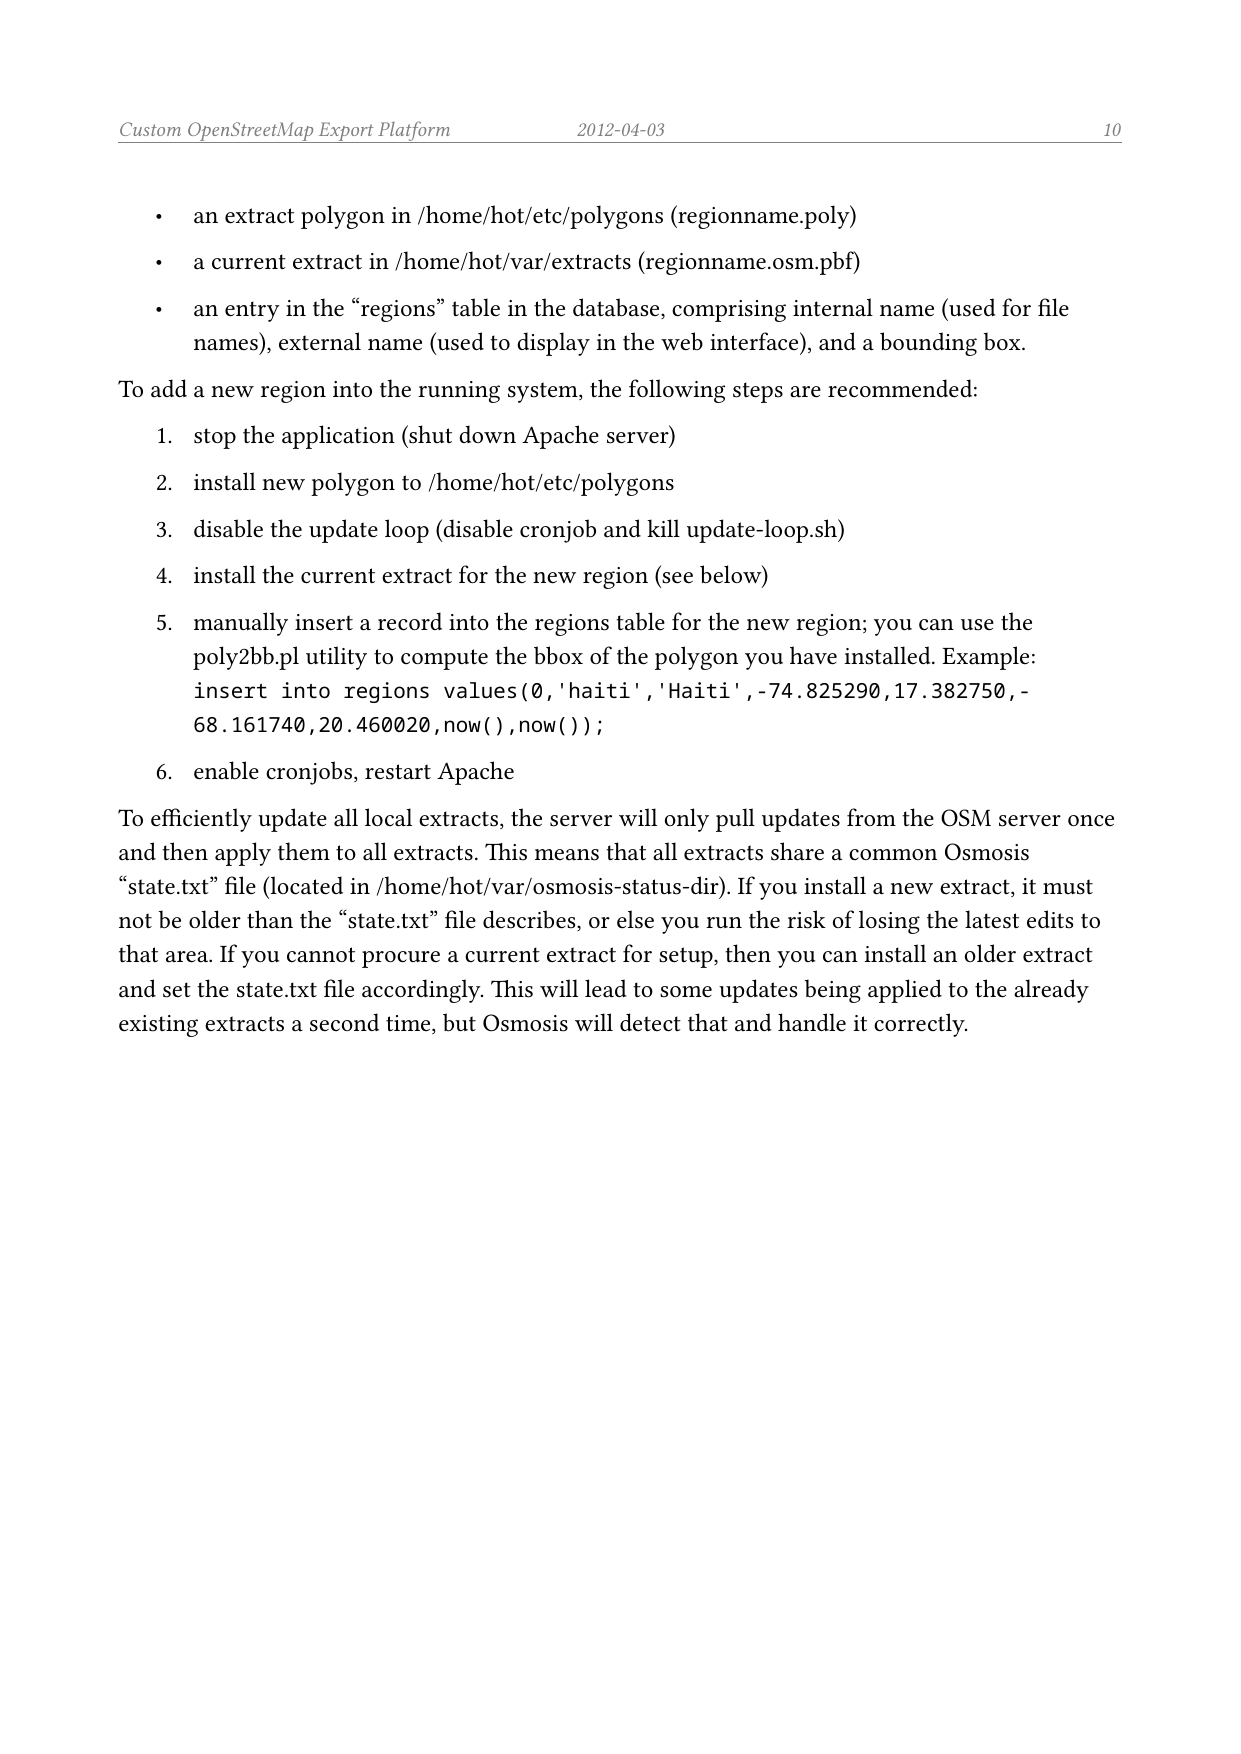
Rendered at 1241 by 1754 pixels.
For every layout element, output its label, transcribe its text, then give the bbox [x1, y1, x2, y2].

list manually insert a record into the regions table for the new region; you can use the poly2bb.pl utility to compute the bbox of the polygon you have installed. Example: insert into regions values(0,'haiti','Haiti',-74.825290,17.382750,-68.161740,20.460020,now(),now()); [156, 608, 1122, 739]
list enable cronjobs, restart Apache [156, 757, 1122, 786]
text To add a new region into the running system, the following steps are recommended: [118, 375, 1122, 403]
list install new polygon to /home/hot/etc/polygons [156, 468, 1122, 497]
list a current extract in /home/hot/var/extracts (regionname.osm.pbf) [156, 247, 1122, 276]
list an entry in the “regions” table in the database, comprising internal name (used for file names), external name (used to display in the web interface), and a bounding box. [156, 294, 1122, 357]
list install the current extract for the new region (see below) [156, 562, 1122, 590]
text To efficiently update all local extracts, the server will only pull updates from the OSM server once and then apply them to all extracts. This means that all extracts share a common Osmosis “state.txt” file (located in /home/hot/var/osmosis-status-dir). If you install a new extract, it must not be older than the “state.txt” file describes, or else you run the risk of losing the latest edits to that area. If you cannot procure a current extract for setup, then you can install an older extract and set the state.txt file accordingly. This will lead to some updates being applied to the already existing extracts a second time, but Osmosis will detect that and handle it correctly. [118, 804, 1122, 1037]
list stop the application (shut down Apache server) [156, 422, 1122, 450]
list an extract polygon in /home/hot/etc/polygons (regionname.poly) [156, 201, 1122, 229]
list disable the update loop (disable cronjob and kill update-loop.sh) [156, 515, 1122, 543]
